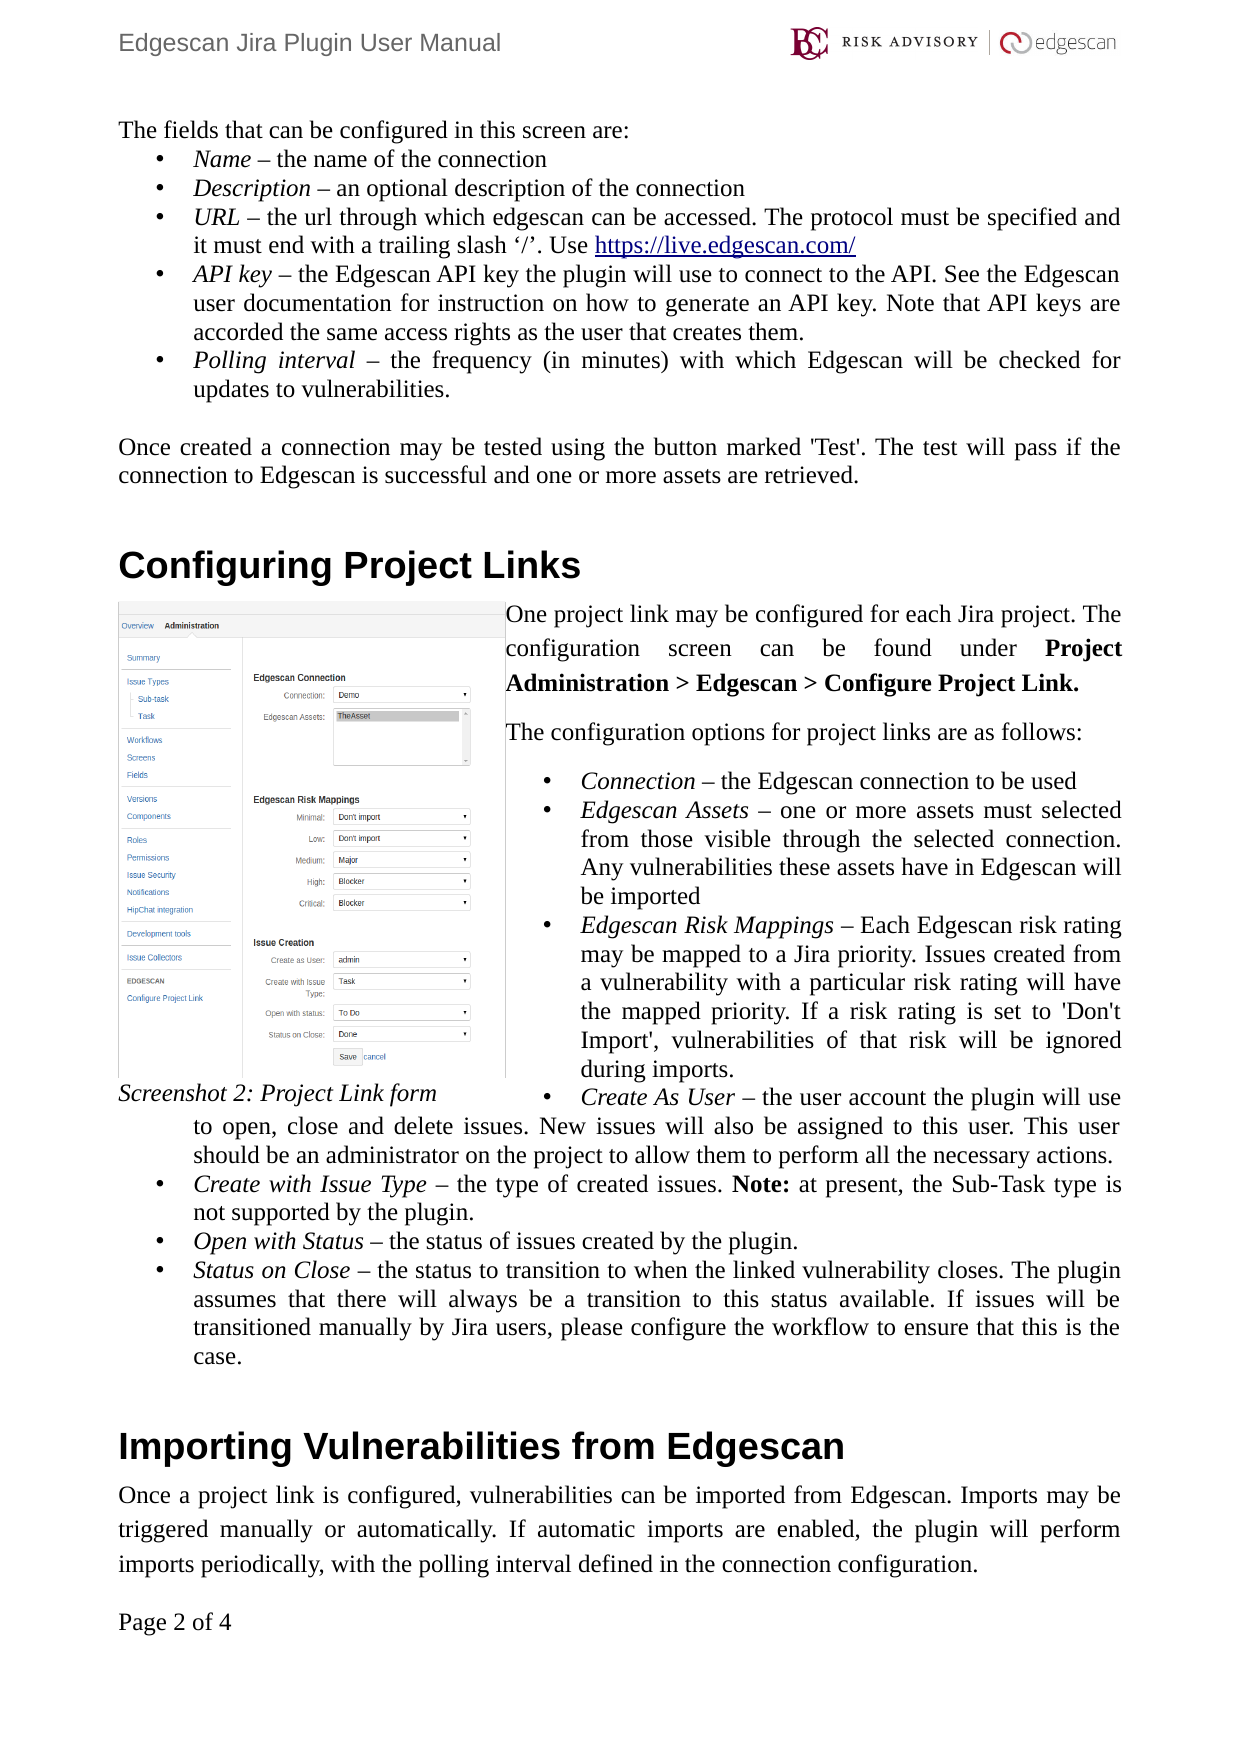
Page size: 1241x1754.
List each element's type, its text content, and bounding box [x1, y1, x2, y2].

subtitle Importing Vulnerabilities from Edgescan [118, 1424, 1122, 1467]
text The fields that can be configured in this screen are: [118, 115, 1122, 144]
list Edgescan Risk Mappings – Each Edgescan risk rating may be mapped to a Jira priority. Issues created from a vulnerability with a particular risk rating will have the mapped priority. If a risk rating is set to 'Don't Import', vulnerabilities of that risk will be ignored during imports. [505, 910, 1122, 1082]
list URL – the url through which edgescan can be accessed. The protocol must be specified and it must end with a trailing slash ‘/’. Use https://live.edgescan.com/ [156, 202, 1122, 259]
list Connection – the Edgescan connection to be used [506, 766, 1122, 795]
text Once created a connection may be tested using the button marked 'Test'. The test will pass if the connection to Edgescan is successful and one or more assets are retrieved. [118, 432, 1122, 489]
text One project link may be configured for each Jira project. The configuration screen can be found under Project Administration > Edgescan > Configure Project Link. [118, 589, 1122, 697]
list API key – the Edgescan API key the plugin will use to connect to the API. See the Edgescan user documentation for instruction on how to generate an API key. Note that API keys are accorded the same access rights as the user that creates them. [156, 259, 1122, 345]
list Open with Status – the status of issues created by the plugin. [156, 1226, 1122, 1255]
picture [790, 27, 978, 60]
list Status on Close – the status to transition to when the linked vulnerability closes. The plugin assumes that there will always be a transition to this status available. If issues will be transitioned manually by Jira users, please configure the workflow to ensure that this is the case. [156, 1255, 1122, 1370]
list Description – an optional description of the connection [156, 173, 1122, 202]
list Name – the name of the connection [156, 144, 1122, 173]
text Screenshot 2: Project Link form [118, 1078, 505, 1107]
picture [118, 601, 505, 1078]
list Edgescan Assets – one or more assets must selected from those visible through the selected connection. Any vulnerabilities these assets have in Edgescan will be imported [506, 795, 1122, 910]
text Once a project link is configured, vulnerabilities can be imported from Edgescan. Imports may be triggered manually or automatically. If automatic imports are enabled, the plugin will perform imports periodically, with the polling interval defined in the connection configuration. [118, 1480, 1122, 1577]
text The configuration options for project links are as follows: [506, 717, 1122, 746]
list Create with Issue Type – the type of created issues. Note: at present, the Sub-Task type is not supported by the plugin. [156, 1169, 1122, 1226]
list Create As User – the user account the plugin will use to open, close and delete issues. New issues will also be assigned to this user. This user should be an administrator on the project to allow them to perform all the necessary actions. [156, 1082, 1122, 1169]
list Polling interval – the frequency (in minutes) with which Edgescan will be checked for updates to vulnerabilities. [156, 345, 1122, 403]
subtitle Configuring Project Links [118, 543, 1122, 587]
picture [998, 30, 1121, 56]
